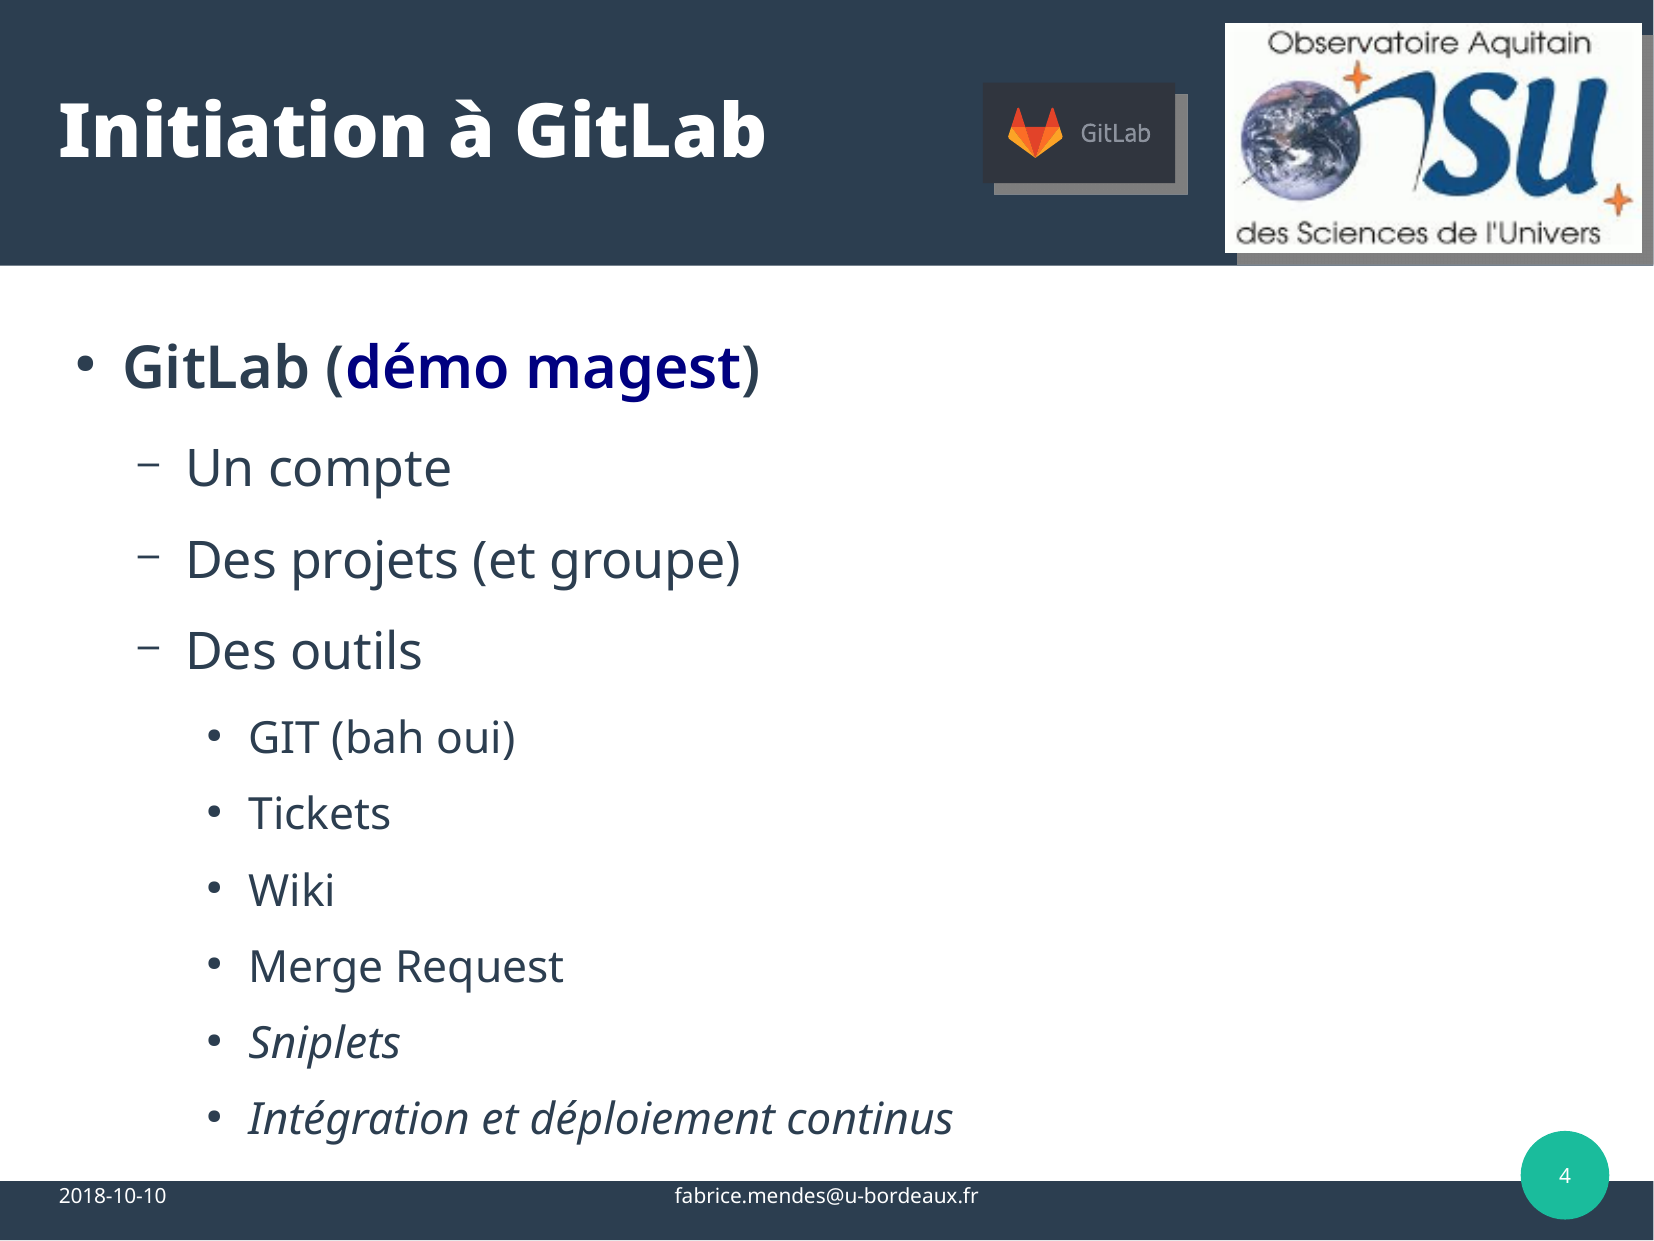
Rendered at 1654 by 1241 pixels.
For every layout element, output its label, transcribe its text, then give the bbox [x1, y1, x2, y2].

list GitLab (démo magest) Un compte Des projets (et groupe) Des outils GIT (bah oui) Tickets Wiki Merge Request Sniplets Intégration et déploiement continus [59, 324, 1595, 1152]
picture [1225, 23, 1642, 253]
picture [982, 82, 1176, 184]
title Initiation à GitLab [59, 49, 1595, 207]
